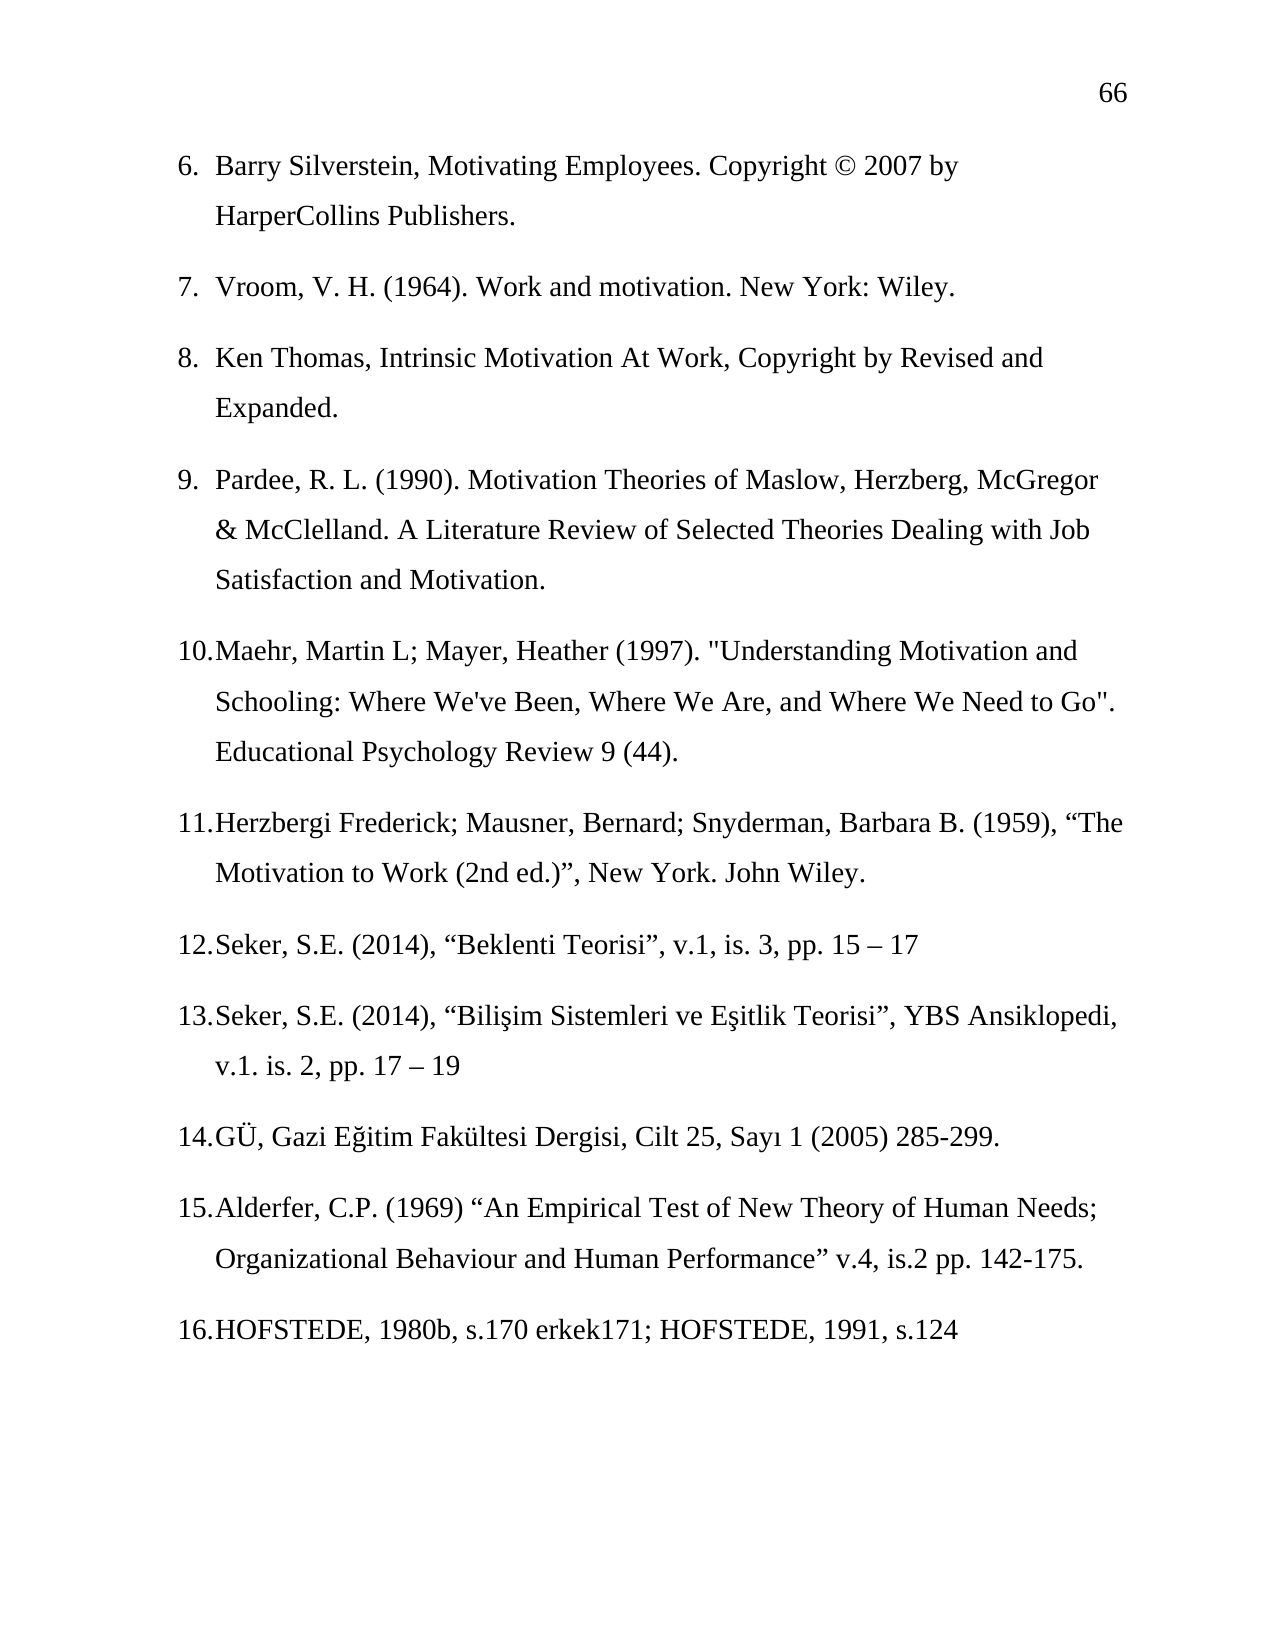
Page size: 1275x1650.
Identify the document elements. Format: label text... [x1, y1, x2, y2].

list HOFSTEDE, 1980b, s.170 erkek171; HOFSTEDE, 1991, s.124 [177, 1312, 1127, 1346]
list Pardee, R. L. (1990). Motivation Theories of Maslow, Herzberg, McGregor & McClelland. A Literature Review of Selected Theories Dealing with Job Satisfaction and Motivation. [177, 462, 1127, 596]
list Ken Thomas, Intrinsic Motivation At Work, Copyright by Revised and Expanded. [177, 340, 1127, 424]
list Herzbergi Frederick; Mausner, Bernard; Snyderman, Barbara B. (1959), “The Motivation to Work (2nd ed.)”, New York. John Wiley. [177, 805, 1127, 889]
list Maehr, Martin L; Mayer, Heather (1997). "Understanding Motivation and Schooling: Where We've Been, Where We Are, and Where We Need to Go". Educational Psychology Review 9 (44). [177, 633, 1127, 768]
list Seker, S.E. (2014), “Bilişim Sistemleri ve Eşitlik Teorisi”, YBS Ansiklopedi, v.1. is. 2, pp. 17 – 19 [177, 998, 1127, 1082]
list Barry Silverstein, Motivating Employees. Copyright © 2007 by HarperCollins Publishers. [177, 148, 1127, 232]
list Seker, S.E. (2014), “Beklenti Teorisi”, v.1, is. 3, pp. 15 – 17 [177, 927, 1127, 960]
list Alderfer, C.P. (1969) “An Empirical Test of New Theory of Human Needs; Organizational Behaviour and Human Performance” v.4, is.2 pp. 142-175. [177, 1191, 1127, 1274]
list GÜ, Gazi Eğitim Fakültesi Dergisi, Cilt 25, Sayı 1 (2005) 285-299. [177, 1119, 1127, 1153]
list Vroom, V. H. (1964). Work and motivation. New York: Wiley. [177, 269, 1127, 303]
